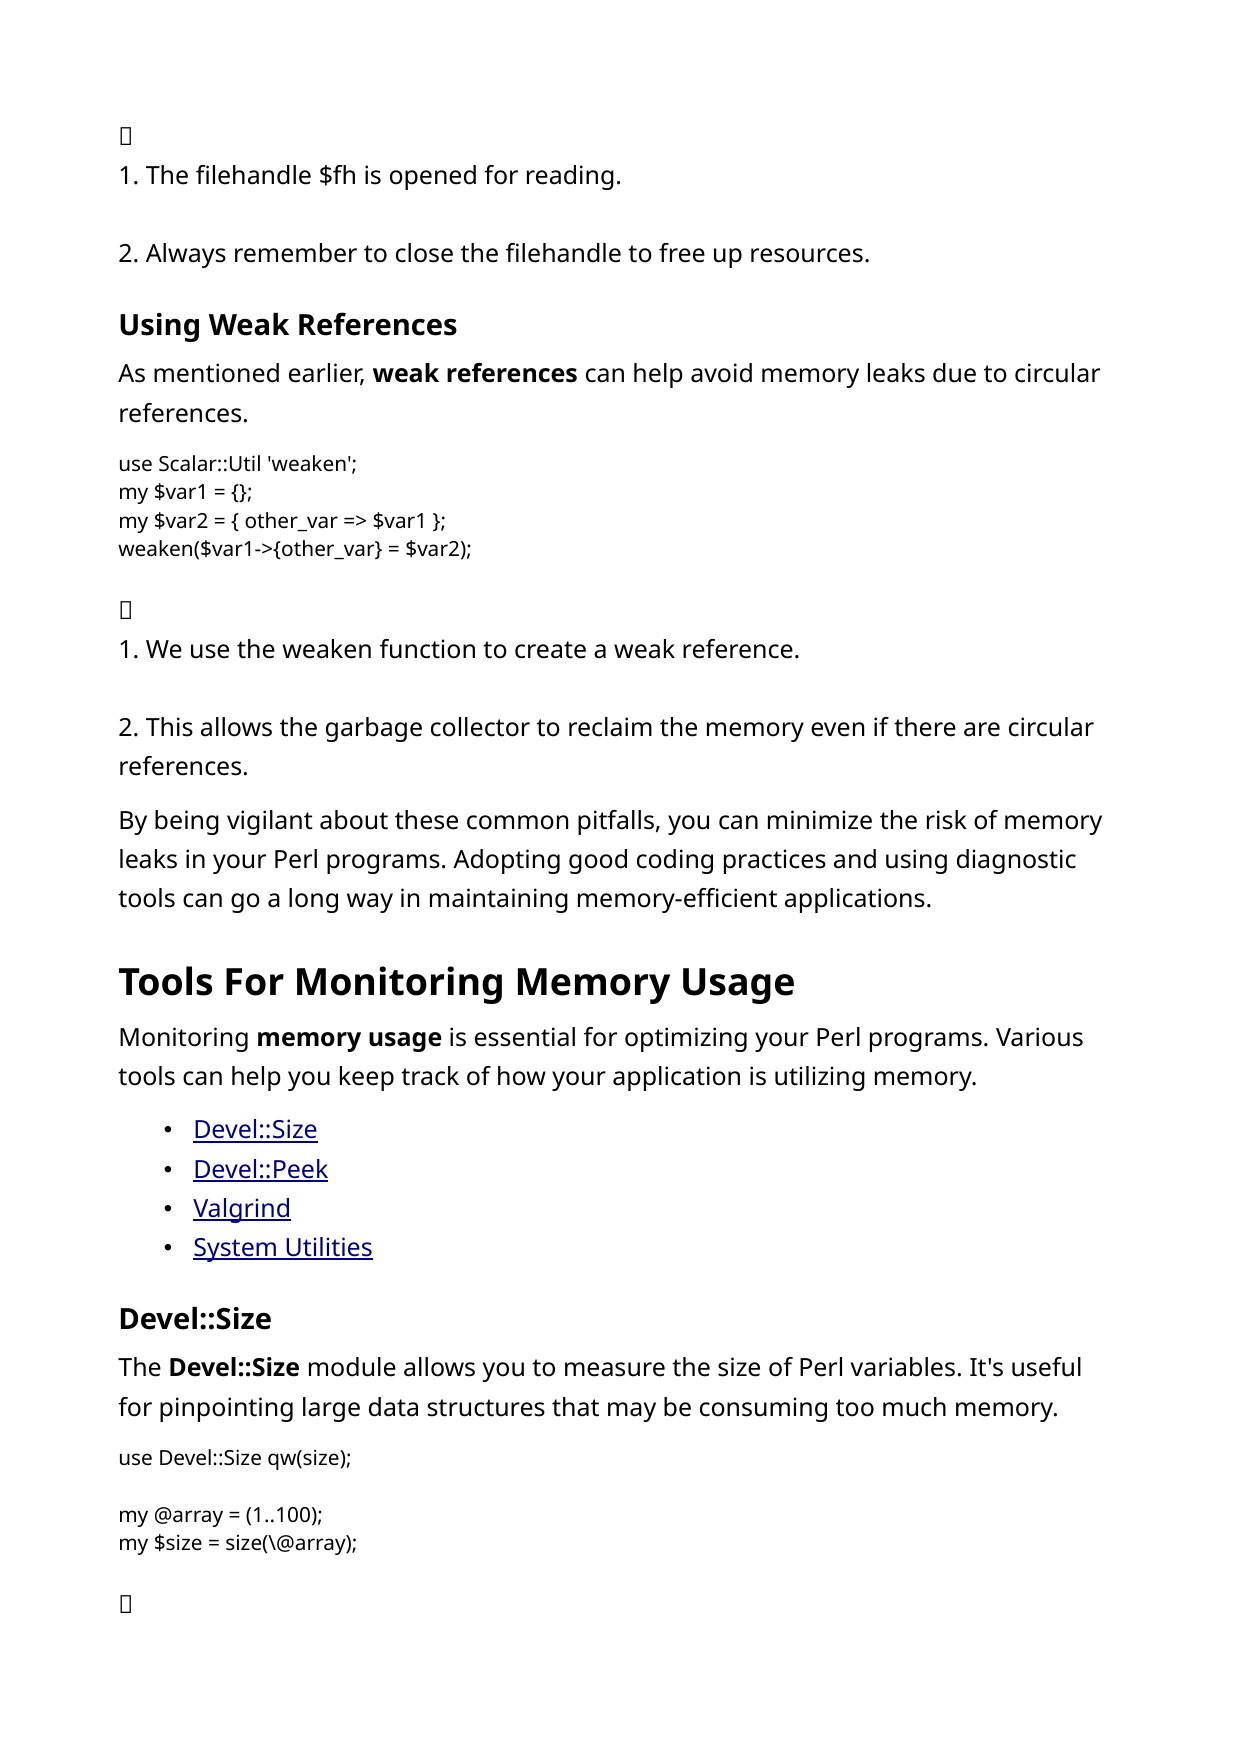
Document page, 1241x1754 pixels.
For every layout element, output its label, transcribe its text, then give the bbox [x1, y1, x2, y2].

text use Scalar::Util 'weaken'; [118, 449, 1122, 477]
text 📌 [118, 1586, 1122, 1620]
text 1. The filehandle $fh is opened for reading. 2. Always remember to close the filehandle to free up resources. [118, 157, 1122, 270]
text 📌 [118, 592, 1122, 626]
list Valgrind [164, 1190, 1122, 1224]
subtitle Using Weak References [118, 304, 1122, 344]
list System Utilities [164, 1229, 1122, 1264]
text 1. We use the weaken function to create a weak reference. 2. This allows the garbage collector to reclaim the memory even if there are circular references. [118, 631, 1122, 783]
list Devel::Peek [164, 1151, 1122, 1185]
text The Devel::Size module allows you to measure the size of Perl variables. It's useful for pinpointing large data structures that may be consuming too much memory. [118, 1350, 1122, 1423]
text my $var2 = { other_var => $var1 }; [118, 506, 1122, 534]
text By being vigilant about these common pitfalls, you can minimize the risk of memory leaks in your Perl programs. Adopting good coding practices and using diagnostic tools can go a long way in maintaining memory-efficient applications. [118, 803, 1122, 915]
text 📌 [118, 118, 1122, 152]
text As mentioned earlier, weak references can help avoid memory leaks due to circular references. [118, 356, 1122, 429]
text my $var1 = {}; [118, 477, 1122, 506]
text my $size = size(\@array); [118, 1528, 1122, 1557]
text my @array = (1..100); [118, 1500, 1122, 1528]
list Devel::Size [164, 1112, 1122, 1146]
subtitle Devel::Size [118, 1298, 1122, 1338]
subtitle Tools For Monitoring Memory Usage [118, 956, 1122, 1007]
text use Devel::Size qw(size); [118, 1443, 1122, 1471]
text weaken($var1->{other_var} = $var2); [118, 534, 1122, 563]
text Monitoring memory usage is essential for optimizing your Perl programs. Various tools can help you keep track of how your application is utilizing memory. [118, 1019, 1122, 1092]
